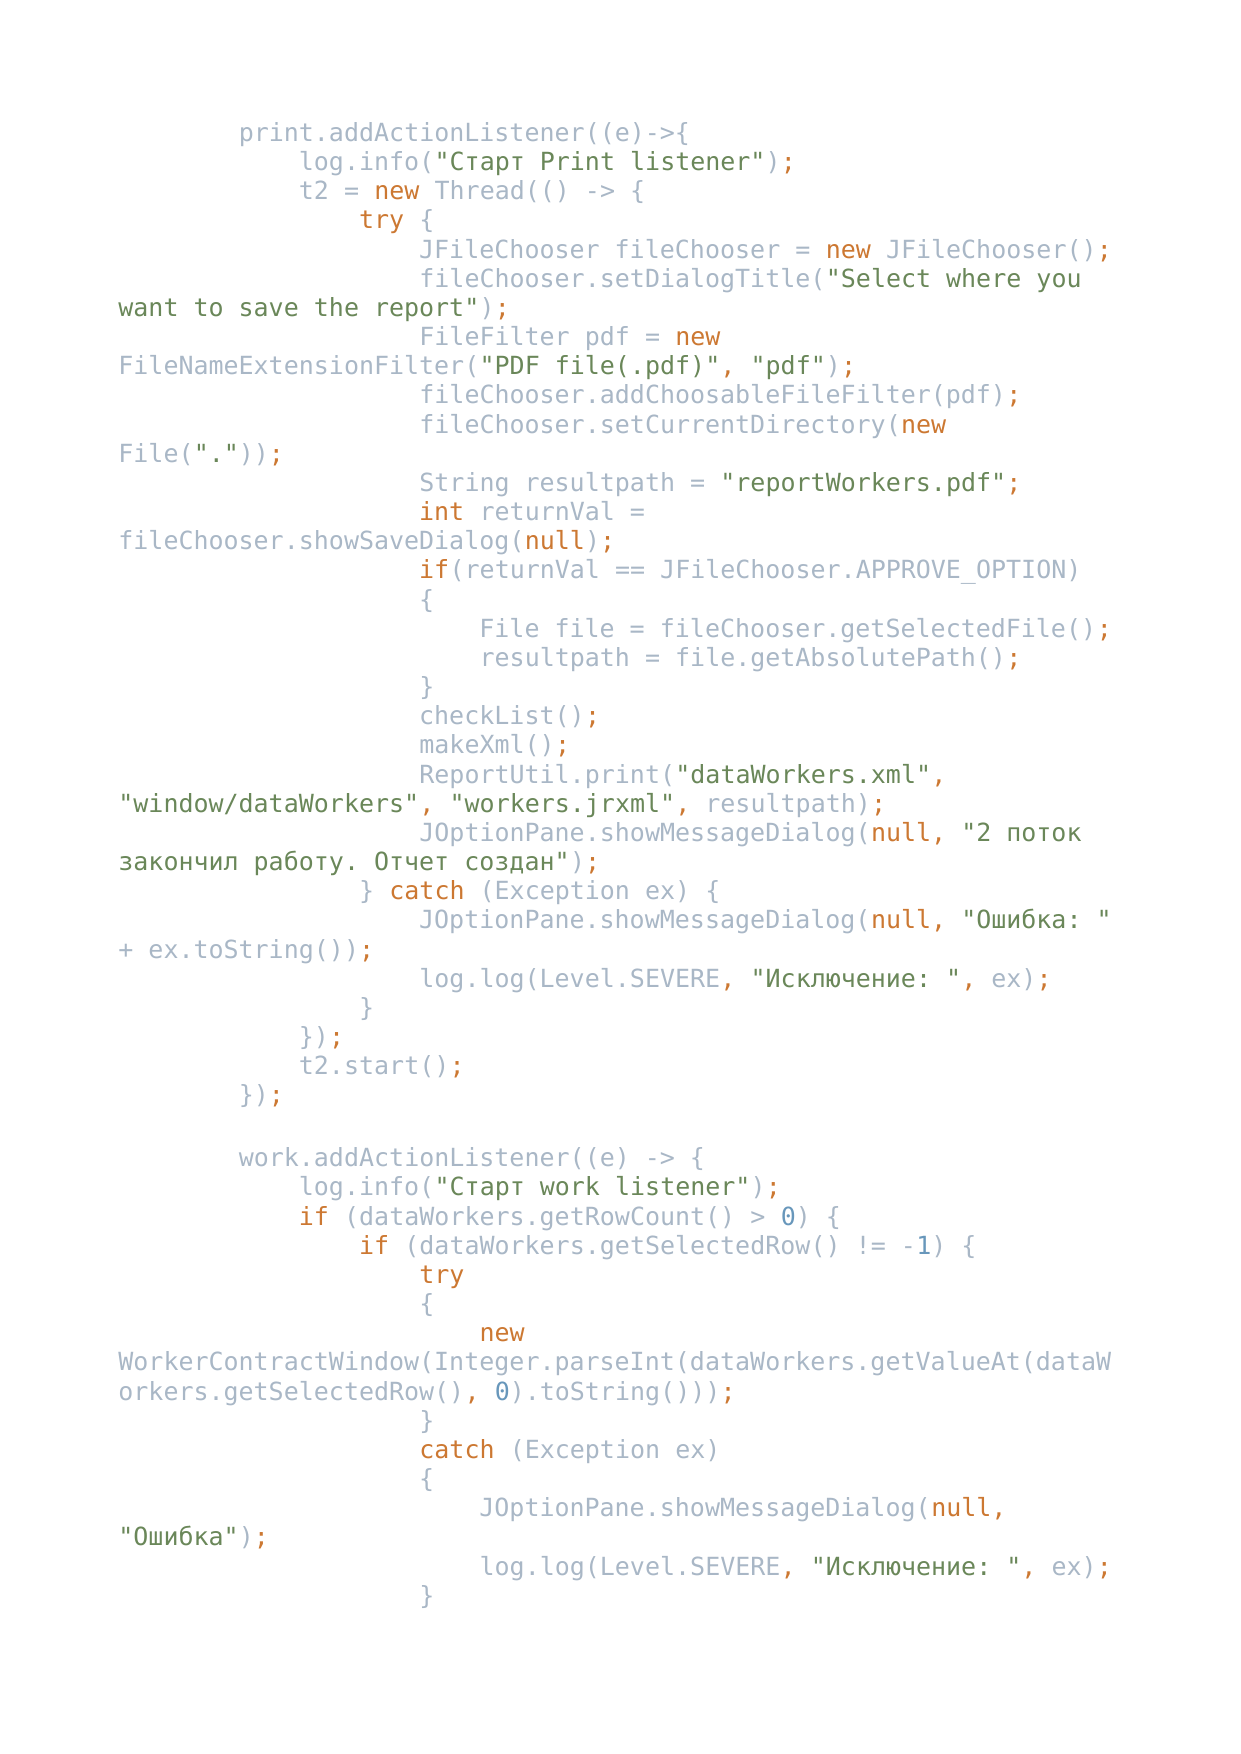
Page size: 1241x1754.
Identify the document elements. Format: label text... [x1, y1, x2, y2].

text print.addActionListener((e)->{ log.info("Старт Print listener"); t2 = new Thread(() -> { try { JFileChooser fileChooser = new JFileChooser(); fileChooser.setDialogTitle("Select where you want to save the report"); FileFilter pdf = new FileNameExtensionFilter("PDF file(.pdf)", "pdf"); fileChooser.addChoosableFileFilter(pdf); fileChooser.setCurrentDirectory(new File(".")); String resultpath = "reportWorkers.pdf"; int returnVal = fileChooser.showSaveDialog(null); if(returnVal == JFileChooser.APPROVE_OPTION) { File file = fileChooser.getSelectedFile(); resultpath = file.getAbsolutePath(); } checkList(); makeXml(); ReportUtil.print("dataWorkers.xml", "window/dataWorkers", "workers.jrxml", resultpath); JOptionPane.showMessageDialog(null, "2 поток закончил работу. Отчет создан"); } catch (Exception ex) { JOptionPane.showMessageDialog(null, "Ошибка: " + ex.toString()); log.log(Level.SEVERE, "Исключение: ", ex); } }); t2.start(); }); work.addActionListener((e) -> { log.info("Старт work listener"); if (dataWorkers.getRowCount() > 0) { if (dataWorkers.getSelectedRow() != -1) { try { new WorkerContractWindow(Integer.parseInt(dataWorkers.getValueAt(dataWorkers.getSelectedRow(), 0).toString())); } catch (Exception ex) { JOptionPane.showMessageDialog(null, "Ошибка"); log.log(Level.SEVERE, "Исключение: ", ex); } [118, 118, 1122, 1610]
